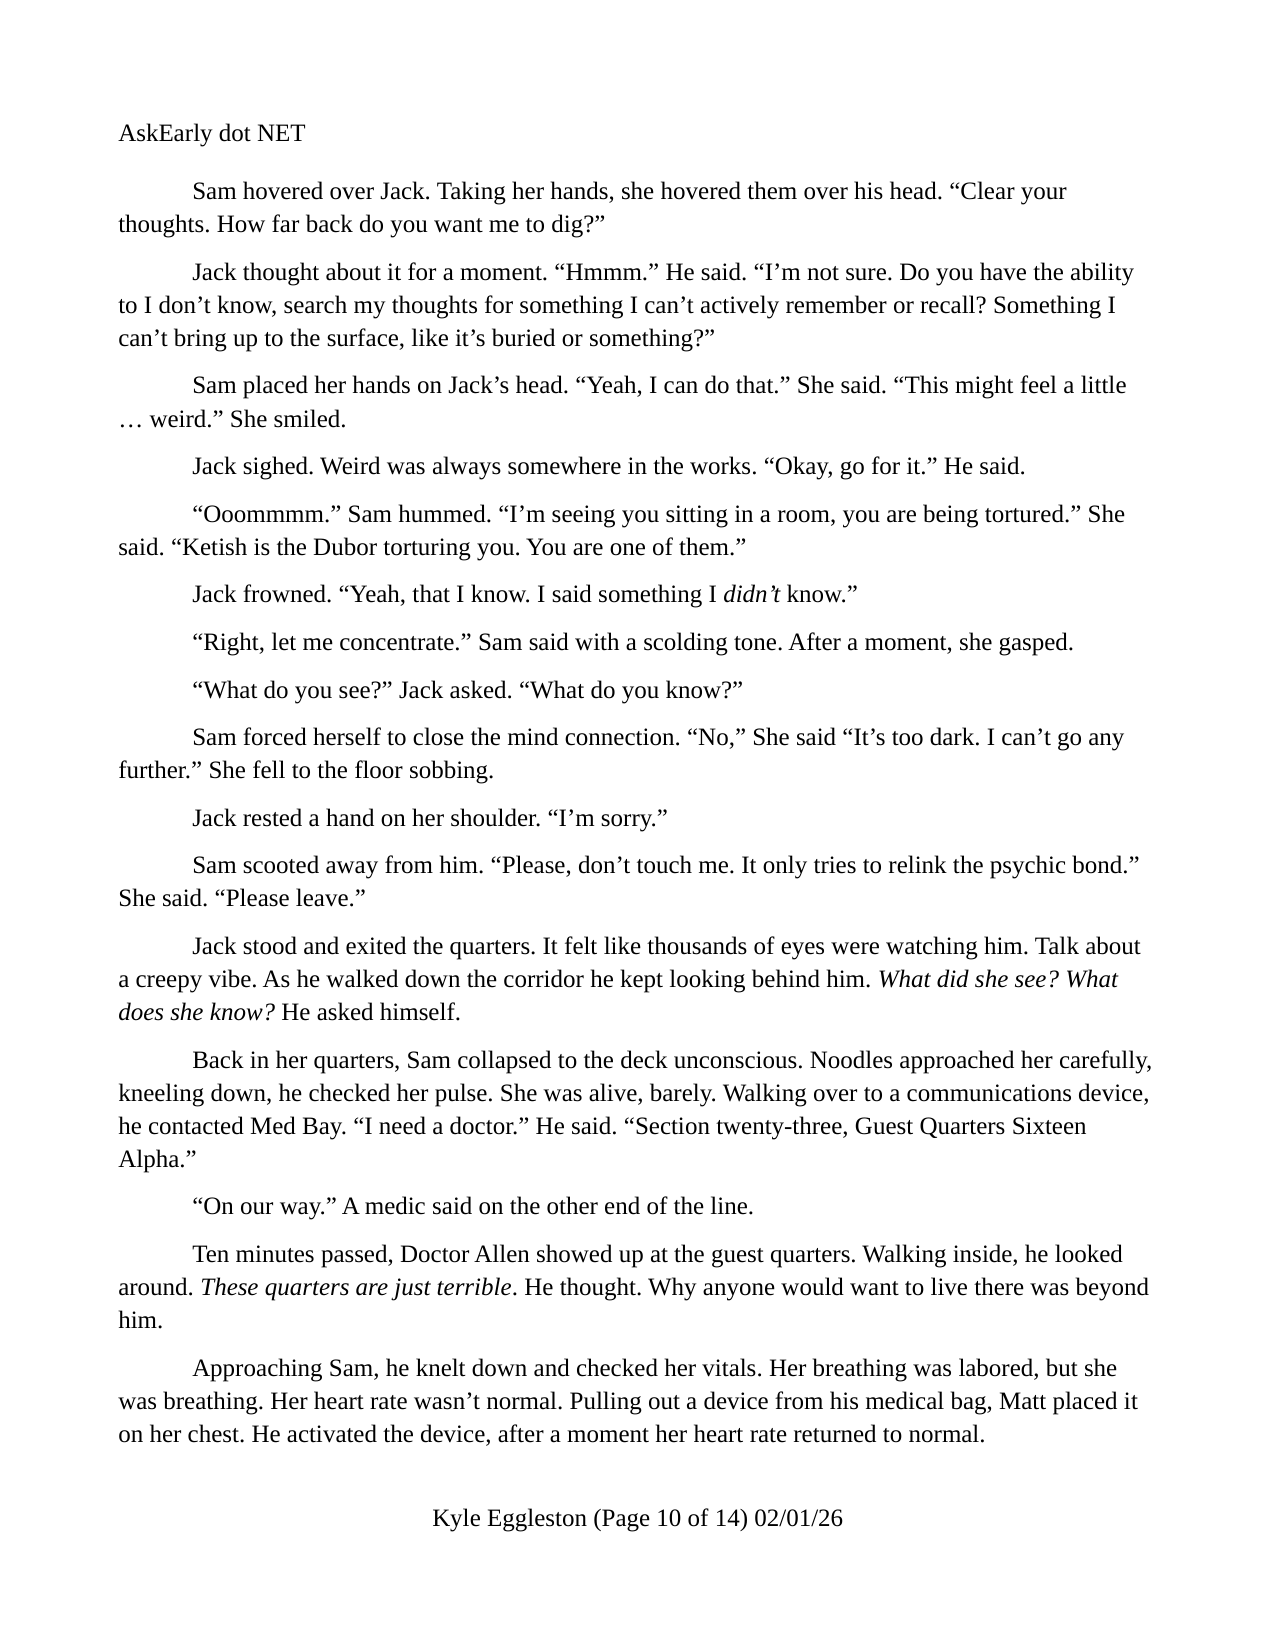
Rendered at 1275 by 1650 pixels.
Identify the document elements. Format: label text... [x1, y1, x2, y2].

text Jack stood and exited the quarters. It felt like thousands of eyes were watching him. Talk about a creepy vibe. As he walked down the corridor he kept looking behind him. What did she see? What does she know? He asked himself. [118, 931, 1157, 1026]
text Ten minutes passed, Doctor Allen showed up at the guest quarters. Walking inside, he looked around. These quarters are just terrible. He thought. Why anyone would want to live there was beyond him. [118, 1239, 1157, 1334]
text Back in her quarters, Sam collapsed to the deck unconscious. Noodles approached her carefully, kneeling down, he checked her pulse. She was alive, barely. Walking over to a communications device, he contacted Med Bay. “I need a doctor.” He said. “Section twenty-three, Guest Quarters Sixteen Alpha.” [118, 1045, 1157, 1173]
text Jack frowned. “Yeah, that I know. I said something I didn’t know.” [118, 579, 1157, 608]
text Jack thought about it for a moment. “Hmmm.” He said. “I’m not sure. Do you have the ability to I don’t know, search my thoughts for something I can’t actively remember or recall? Something I can’t bring up to the surface, like it’s buried or something?” [118, 257, 1157, 352]
text Sam scooted away from him. “Please, don’t touch me. It only tries to relink the psychic bond.” She said. “Please leave.” [118, 851, 1157, 912]
text Approaching Sam, he knelt down and checked her vitals. Her breathing was labored, but she was breathing. Her heart rate wasn’t normal. Pulling out a device from his medical bag, Matt placed it on her chest. He activated the device, after a moment her heart rate returned to normal. [118, 1353, 1157, 1447]
text Sam hovered over Jack. Taking her hands, she hovered them over his head. “Clear your thoughts. How far back do you want me to dig?” [118, 176, 1157, 238]
text Sam placed her hands on Jack’s head. “Yeah, I can do that.” She said. “This might feel a little … weird.” She smiled. [118, 371, 1157, 432]
text Jack rested a hand on her shoulder. “I’m sorry.” [118, 803, 1157, 832]
text “On our way.” A medic said on the other end of the line. [118, 1191, 1157, 1220]
text Jack sighed. Weird was always somewhere in the works. “Okay, go for it.” He said. [118, 451, 1157, 480]
text Sam forced herself to close the mind connection. “No,” She said “It’s too dark. I can’t go any further.” She fell to the floor sobbing. [118, 722, 1157, 784]
text “Ooommmm.” Sam hummed. “I’m seeing you sitting in a room, you are being tortured.” She said. “Ketish is the Dubor torturing you. You are one of them.” [118, 499, 1157, 561]
text “Right, let me concentrate.” Sam said with a scolding tone. After a moment, she gasped. [118, 627, 1157, 656]
text “What do you see?” Jack asked. “What do you know?” [118, 675, 1157, 703]
